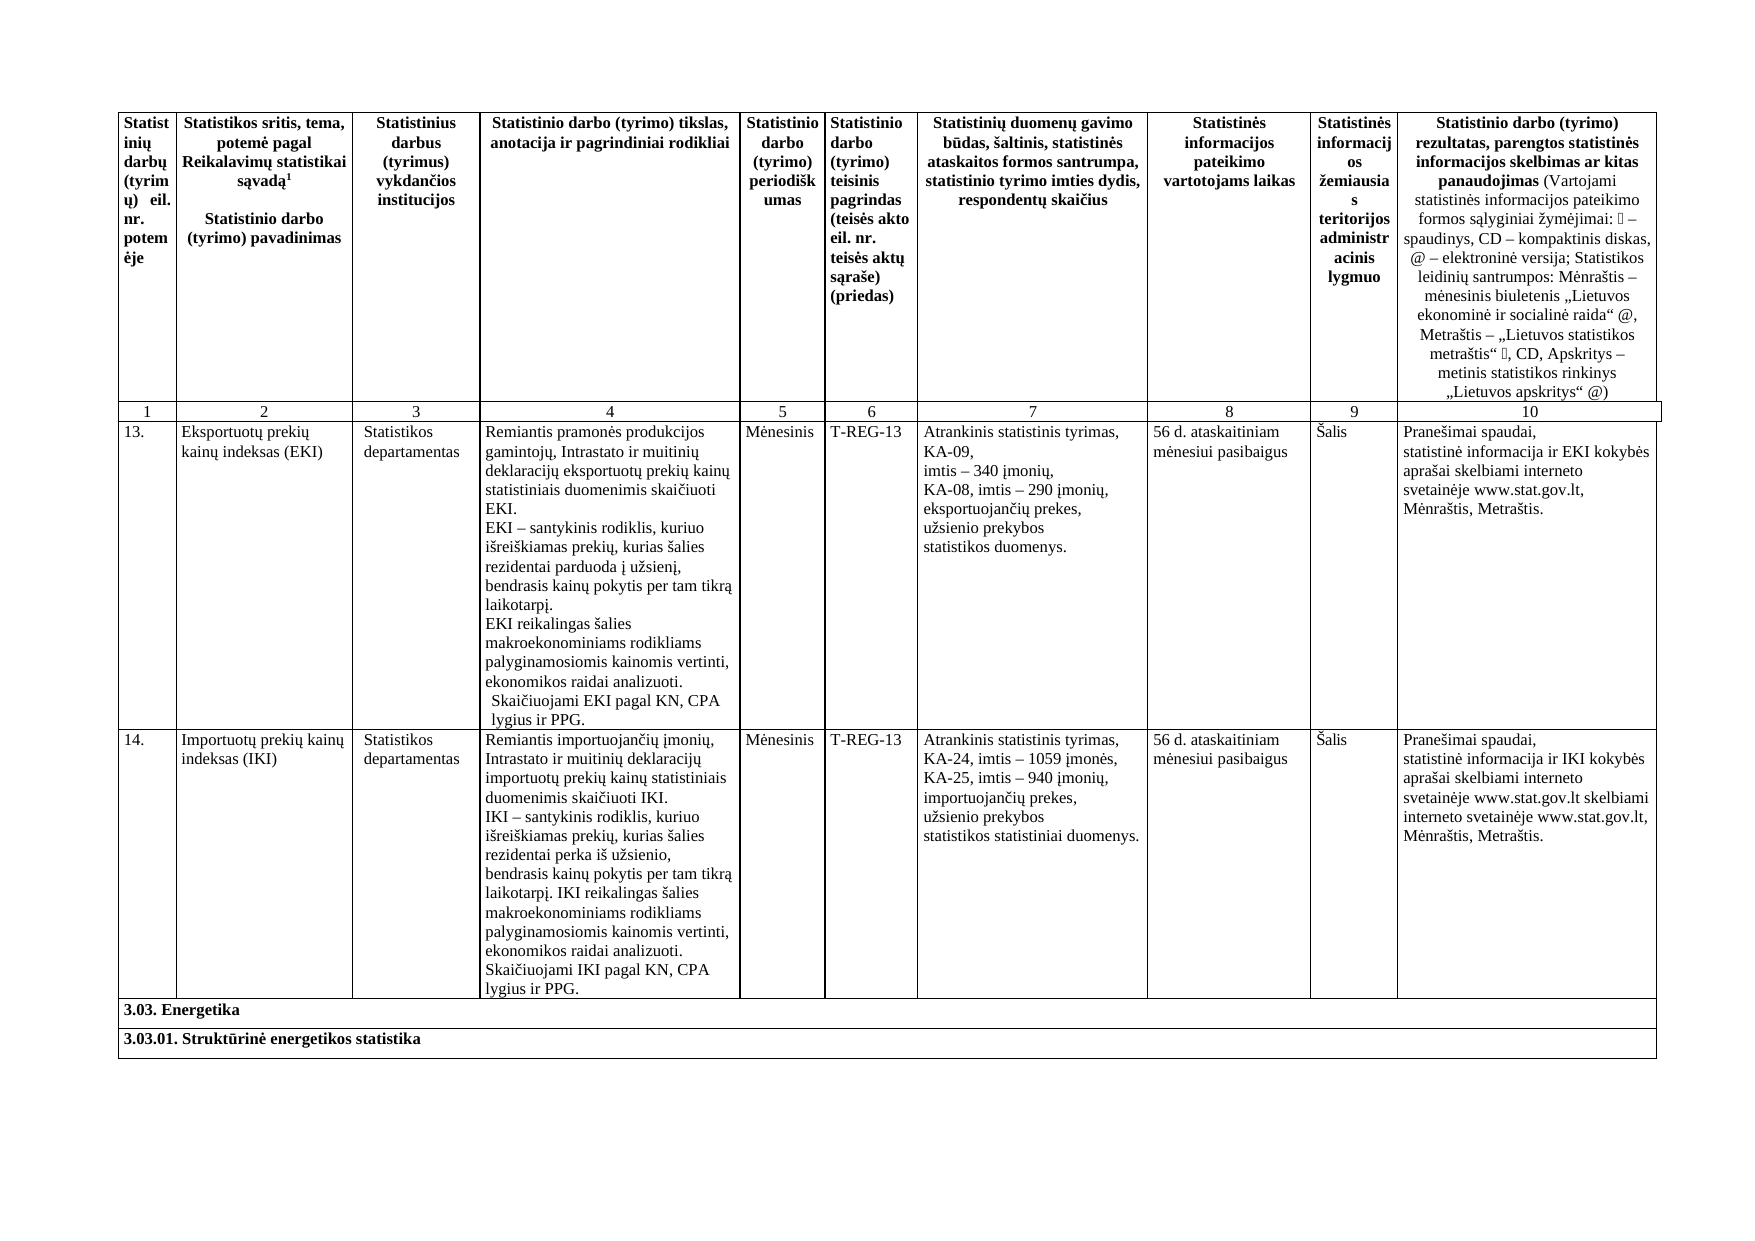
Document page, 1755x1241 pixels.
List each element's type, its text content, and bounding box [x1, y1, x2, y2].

table_cell 3.03. Energetika [119, 999, 1656, 1028]
table_cell Šalis [1311, 422, 1397, 729]
table_cell 7 [918, 402, 1147, 421]
table_cell Statistikos departamentas [353, 422, 479, 729]
table_header [1657, 112, 1662, 401]
table_header Statistinius darbus (tyrimus) vykdančios institucijos [353, 113, 479, 401]
table_cell [1657, 1028, 1662, 1058]
table_cell Eksportuotų prekių kainų indeksas (EKI) [177, 422, 352, 729]
table_cell Importuotų prekių kainų indeksas (IKI) [177, 730, 352, 998]
table_cell [1657, 729, 1662, 998]
table_cell [1657, 422, 1662, 729]
table_cell Atrankinis statistinis tyrimas, KA-09, imtis – 340 įmonių, KA-08, imtis – 290 įmonių, eksportuojančių prekes, užsienio prekybos statistikos duomenys. [918, 422, 1147, 729]
table_cell [1657, 998, 1662, 1028]
table_cell Mėnesinis [741, 730, 824, 998]
table_header Statistinio darbo (tyrimo) tikslas, anotacija ir pagrindiniai rodikliai [481, 113, 739, 401]
table_cell Pranešimai spaudai, statistinė informacija ir IKI kokybės aprašai skelbiami interneto svetainėje www.stat.gov.lt skelbiami interneto svetainėje www.stat.gov.lt, Mėnraštis, Metraštis. [1398, 730, 1656, 998]
table_cell Remiantis importuojančių įmonių, Intrastato ir muitinių deklaracijų importuotų prekių kainų statistiniais duomenimis skaičiuoti IKI. IKI – santykinis rodiklis, kuriuo išreiškiamas prekių, kurias šalies rezidentai perka iš užsienio, bendrasis kainų pokytis per tam tikrą laikotarpį. IKI reikalingas šalies makroekonominiams rodikliams palyginamosiomis kainomis vertinti, ekonomikos raidai analizuoti. Skaičiuojami IKI pagal KN, CPA lygius ir PPG. [481, 730, 739, 998]
table_cell 3.03.01. Struktūrinė energetikos statistika [119, 1029, 1656, 1058]
table_cell T-REG-13 [826, 730, 917, 998]
table_header Statistikos sritis, tema, potemė pagal Reikalavimų statistikai sąvadą1 Statistinio darbo (tyrimo) pavadinimas [177, 113, 352, 401]
table_cell Šalis [1311, 730, 1397, 998]
table_cell 56 d. ataskaitiniam mėnesiui pasibaigus [1148, 730, 1310, 998]
table_header Statistinės informacijos pateikimo vartotojams laikas [1148, 113, 1310, 401]
table_header Statistinės informacijos žemiausias teritorijos administracinis lygmuo [1311, 113, 1397, 401]
table_cell 10 [1398, 402, 1661, 421]
table_cell T-REG-13 [826, 422, 917, 729]
table_cell Pranešimai spaudai, statistinė informacija ir EKI kokybės aprašai skelbiami interneto svetainėje www.stat.gov.lt, Mėnraštis, Metraštis. [1398, 422, 1656, 729]
table_cell Mėnesinis [741, 422, 824, 729]
table_cell Statistikos departamentas [353, 730, 479, 998]
table_header Statistinio darbo (tyrimo) teisinis pagrindas (teisės akto eil. nr. teisės aktų sąraše) (priedas) [826, 113, 917, 401]
table_cell 9 [1311, 402, 1397, 421]
table_cell Remiantis pramonės produkcijos gamintojų, Intrastato ir muitinių deklaracijų eksportuotų prekių kainų statistiniais duomenimis skaičiuoti EKI. EKI – santykinis rodiklis, kuriuo išreiškiamas prekių, kurias šalies rezidentai parduoda į užsienį, bendrasis kainų pokytis per tam tikrą laikotarpį. EKI reikalingas šalies makroekonominiams rodikliams palyginamosiomis kainomis vertinti, ekonomikos raidai analizuoti. Skaičiuojami EKI pagal KN, CPA lygius ir PPG. [481, 422, 739, 729]
table_header Statistinių darbų (tyrimų) eil. nr. potemėje [119, 113, 176, 401]
table_cell 5 [741, 402, 824, 421]
table_cell 4 [481, 402, 739, 421]
table_cell 8 [1148, 402, 1310, 421]
table_cell 56 d. ataskaitiniam mėnesiui pasibaigus [1148, 422, 1310, 729]
table_cell Atrankinis statistinis tyrimas, KA-24, imtis – 1059 įmonės, KA-25, imtis – 940 įmonių, importuojančių prekes, užsienio prekybos statistikos statistiniai duomenys. [918, 730, 1147, 998]
table_cell 13. [119, 422, 176, 729]
table_cell 2 [177, 402, 352, 421]
table_cell 1 [119, 402, 176, 421]
table_cell 3 [353, 402, 479, 421]
table_header Statistinio darbo (tyrimo) periodiškumas [741, 113, 824, 401]
table_cell 6 [826, 402, 917, 421]
table_cell 14. [119, 730, 176, 998]
table_header Statistinių duomenų gavimo būdas, šaltinis, statistinės ataskaitos formos santrumpa, statistinio tyrimo imties dydis, respondentų skaičius [918, 113, 1147, 401]
table_header Statistinio darbo (tyrimo) rezultatas, parengtos statistinės informacijos skelbimas ar kitas panaudojimas (Vartojami statistinės informacijos pateikimo formos sąlyginiai žymėjimai:  – spaudinys, CD – kompaktinis diskas, @ – elektroninė versija; Statistikos leidinių santrumpos: Mėnraštis – mėnesinis biuletenis „Lietuvos ekonominė ir socialinė raida“ @, Metraštis – „Lietuvos statistikos metraštis“ , CD, Apskritys – metinis statistikos rinkinys „Lietuvos apskritys“ @) [1398, 113, 1656, 401]
